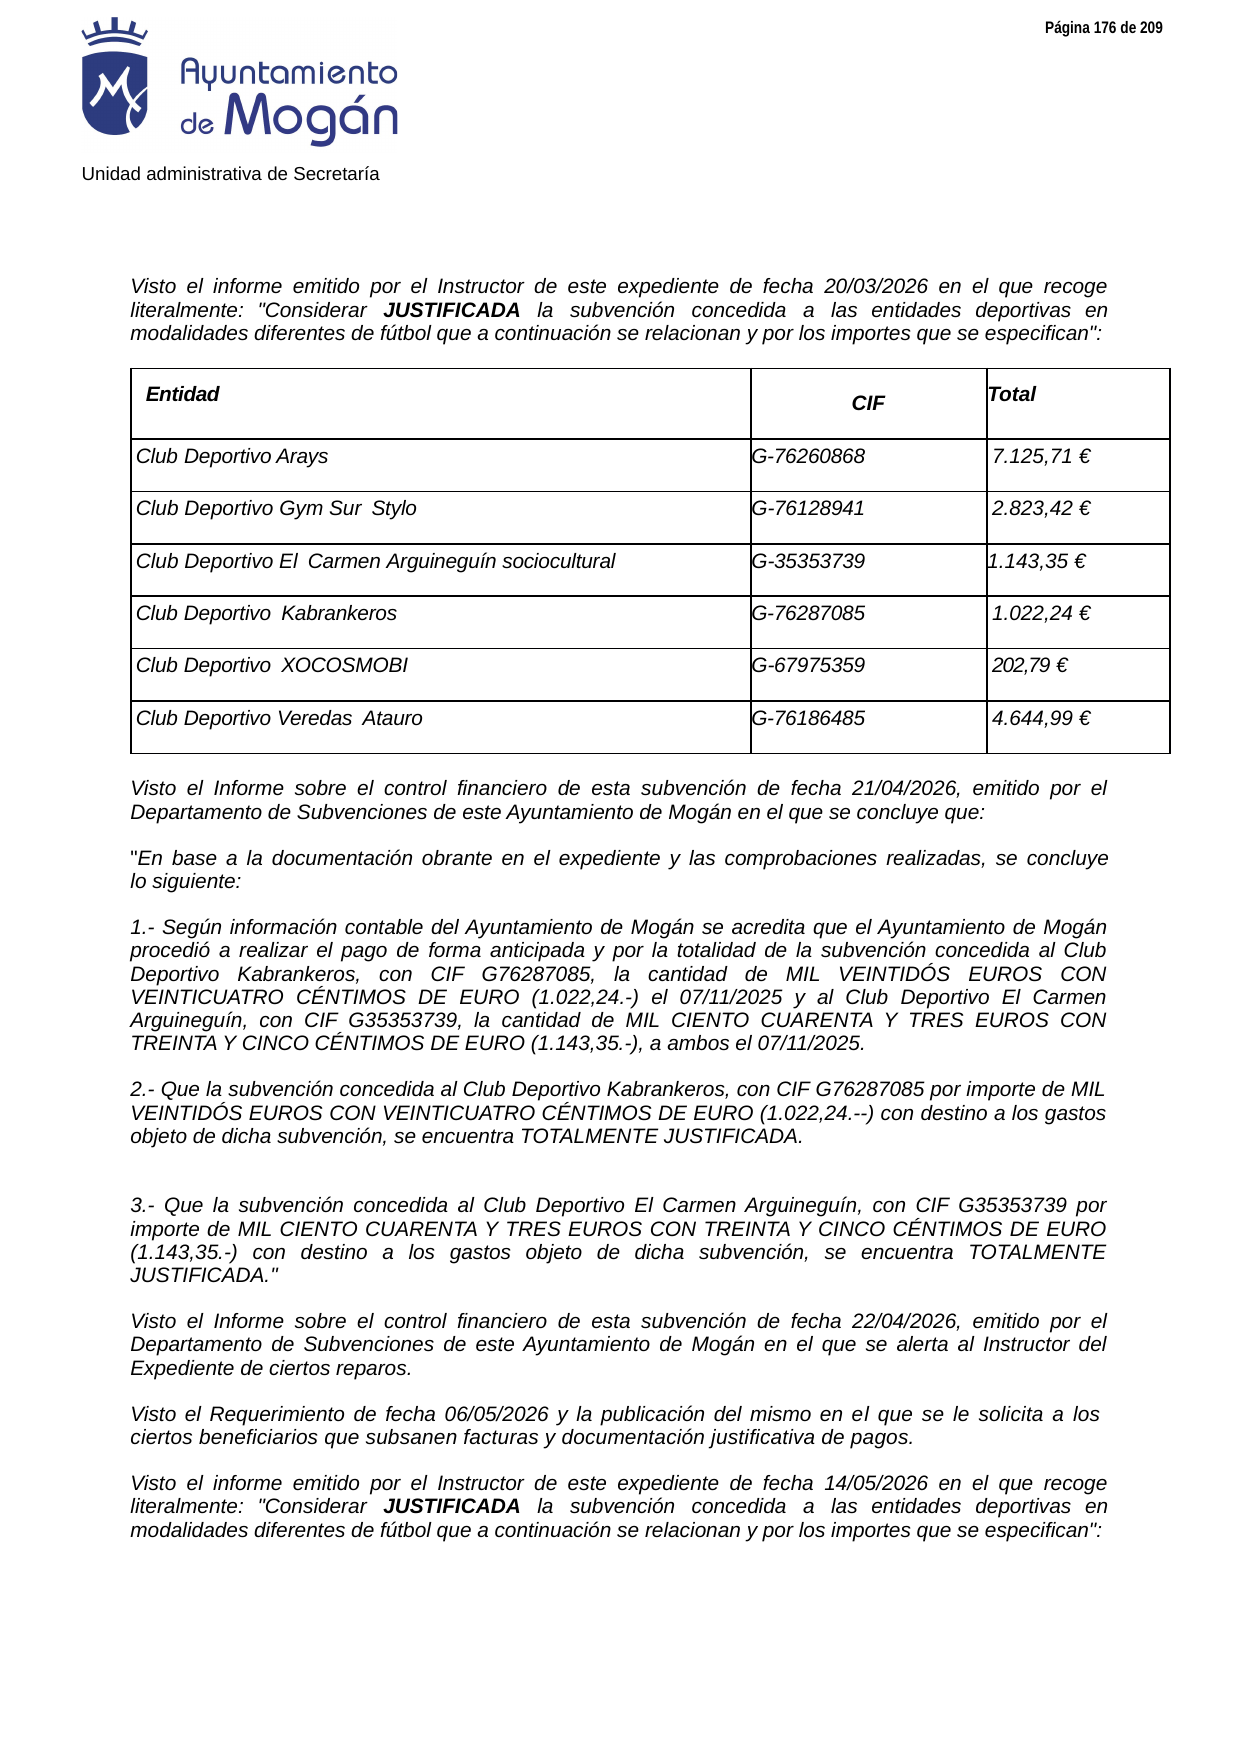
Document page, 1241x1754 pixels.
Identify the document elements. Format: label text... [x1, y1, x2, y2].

table_cell G-76128941 [752, 492, 986, 543]
table_cell 4.644,99 € [988, 702, 1169, 752]
table_cell Club Deportivo Kabrankeros [132, 597, 750, 648]
table_cell G-76186485 [752, 702, 986, 752]
table_cell Club Deportivo Arays [132, 440, 750, 491]
table_header Entidad [132, 369, 750, 438]
table_cell 202,79 € [988, 649, 1169, 700]
table_cell Club Deportivo El Carmen Arguineguín sociocultural [132, 545, 750, 595]
text Visto el Requerimiento de fecha 06/05/2026 y la publicación del mismo en el que se le solicita a los ciertos beneficiarios que subsanen facturas y documentación justificativa de pagos. [130, 1402, 1102, 1449]
text Visto el informe emitido por el Instructor de este expediente de fecha 14/05/2026 en el que recoge literalmente: "Considerar JUSTIFICADA la subvención concedida a las entidades deportivas en modalidades diferentes de fútbol que a continuación se relacionan y por los importes que se especifican": [130, 1472, 1110, 1541]
text 1.- Según información contable del Ayuntamiento de Mogán se acredita que el Ayuntamiento de Mogán procedió a realizar el pago de forma anticipada y por la totalidad de la subvención concedida al Club Deportivo Kabrankeros, con CIF G76287085, la cantidad de MIL VEINTIDÓS EUROS CON VEINTICUATRO CÉNTIMOS DE EURO (1.022,24.-) el 07/11/2025 y al Club Deportivo El Carmen Arguineguín, con CIF G35353739, la cantidad de MIL CIENTO CUARENTA Y TRES EUROS CON TREINTA Y CINCO CÉNTIMOS DE EURO (1.143,35.-), a ambos el 07/11/2025. [130, 916, 1110, 1055]
table_cell G-76287085 [752, 597, 986, 648]
table_header CIF [752, 369, 986, 438]
table_cell Club Deportivo XOCOSMOBI [132, 649, 750, 700]
table_header Total [988, 369, 1169, 438]
text Visto el Informe sobre el control financiero de esta subvención de fecha 22/04/2026, emitido por el Departamento de Subvenciones de este Ayuntamiento de Mogán en el que se alerta al Instructor del Expediente de ciertos reparos. [130, 1310, 1110, 1379]
text Visto el informe emitido por el Instructor de este expediente de fecha 20/03/2026 en el que recoge literalmente: "Considerar JUSTIFICADA la subvención concedida a las entidades deportivas en modalidades diferentes de fútbol que a continuación se relacionan y por los importes que se especifican": [130, 275, 1110, 344]
table_cell G-76260868 [752, 440, 986, 491]
text "En base a la documentación obrante en el expediente y las comprobaciones realizadas, se concluye lo siguiente: [130, 846, 1110, 893]
table_cell Club Deportivo Veredas Atauro [132, 702, 750, 752]
table_cell G-35353739 [752, 545, 986, 595]
table_cell 7.125,71 € [988, 440, 1169, 491]
table_cell 2.823,42 € [988, 492, 1169, 543]
table_cell G-67975359 [752, 649, 986, 700]
table_cell 1.022,24 € [988, 597, 1169, 648]
text Visto el Informe sobre el control financiero de esta subvención de fecha 21/04/2026, emitido por el Departamento de Subvenciones de este Ayuntamiento de Mogán en el que se concluye que: [130, 777, 1110, 823]
text 2.- Que la subvención concedida al Club Deportivo Kabrankeros, con CIF G76287085 por importe de MIL VEINTIDÓS EUROS CON VEINTICUATRO CÉNTIMOS DE EURO (1.022,24.--) con destino a los gastos objeto de dicha subvención, se encuentra TOTALMENTE JUSTIFICADA. [130, 1078, 1110, 1148]
table_cell Club Deportivo Gym Sur Stylo [132, 492, 750, 543]
table_cell 1.143,35 € [988, 545, 1169, 595]
text 3.- Que la subvención concedida al Club Deportivo El Carmen Arguineguín, con CIF G35353739 por importe de MIL CIENTO CUARENTA Y TRES EUROS CON TREINTA Y CINCO CÉNTIMOS DE EURO (1.143,35.-) con destino a los gastos objeto de dicha subvención, se encuentra TOTALMENTE JUSTIFICADA." [130, 1171, 1110, 1287]
picture [81, 17, 398, 153]
